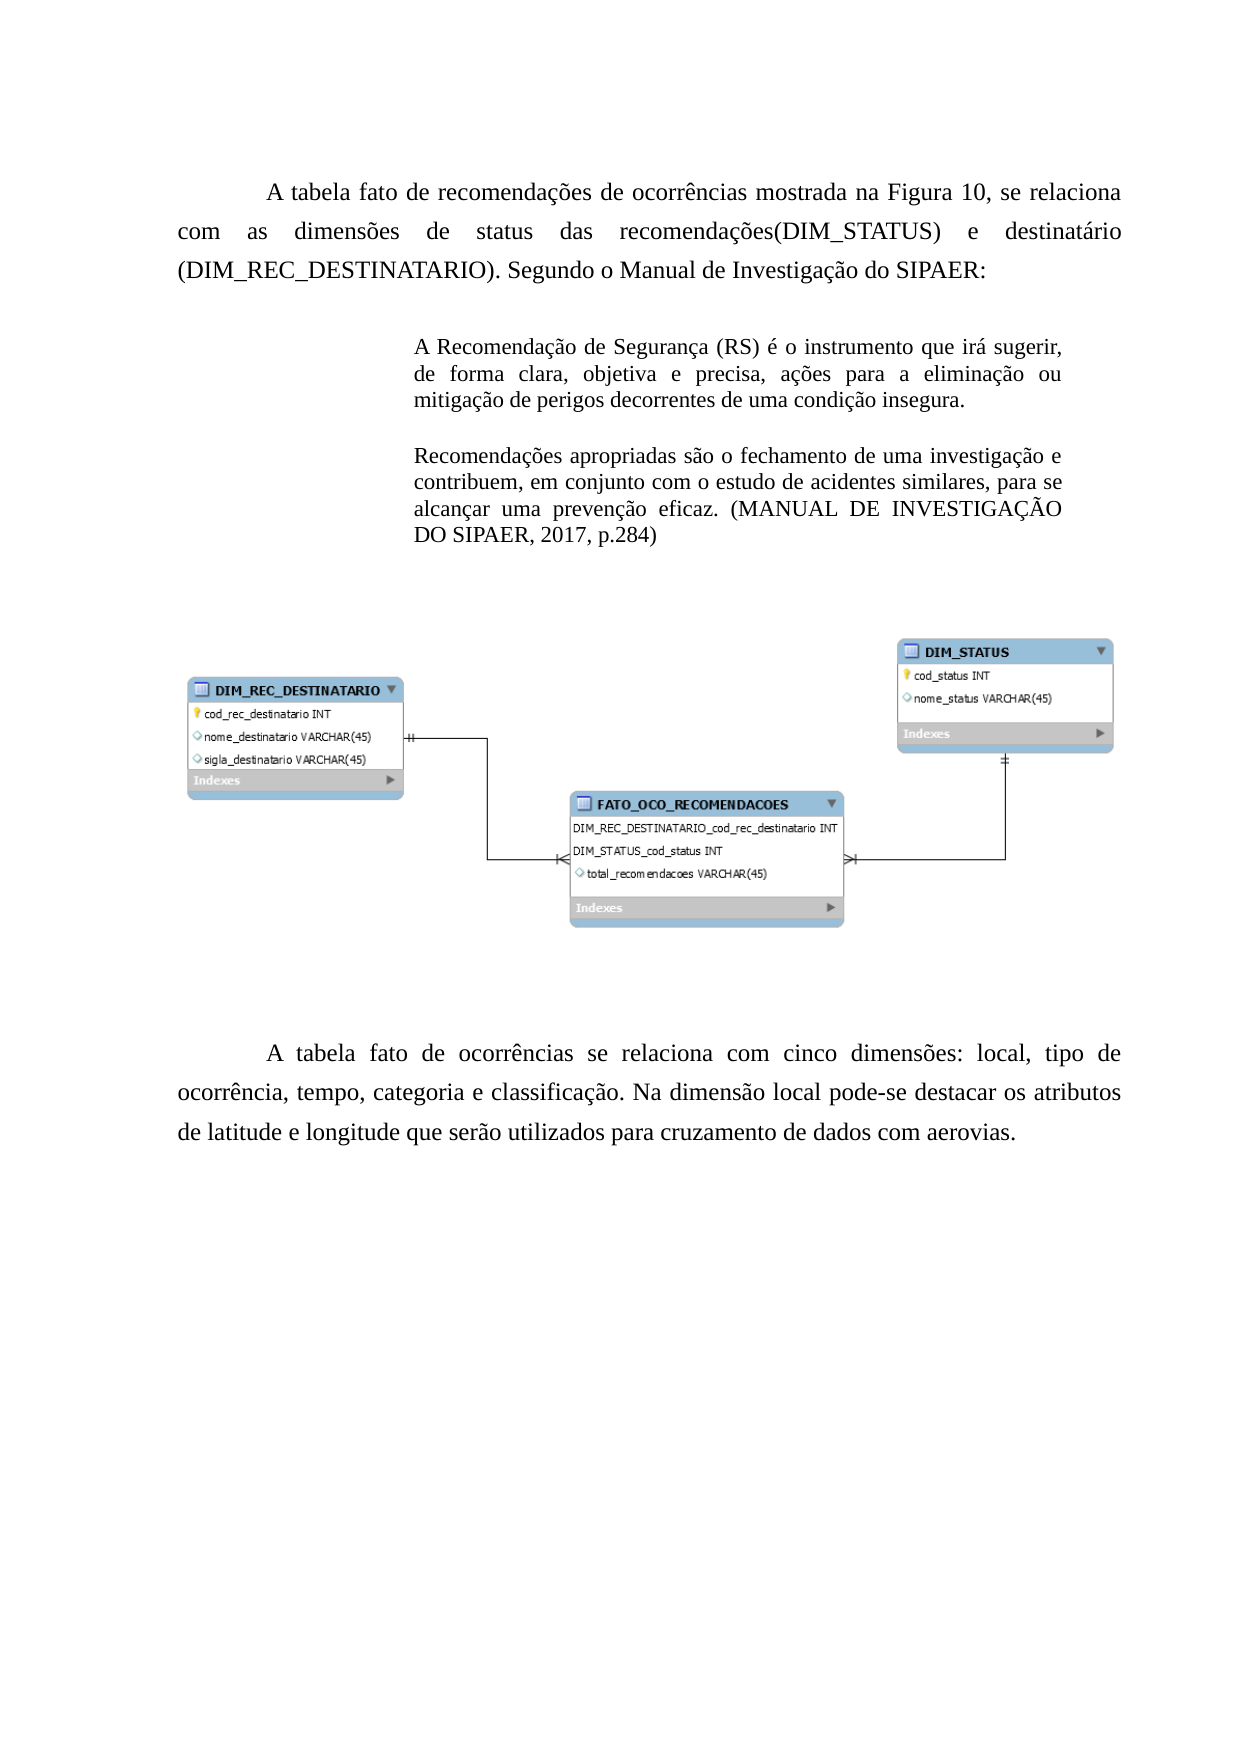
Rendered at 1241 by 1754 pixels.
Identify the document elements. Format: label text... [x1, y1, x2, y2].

text A tabela fato de recomendações de ocorrências mostrada na Figura 10, se relaciona com as dimensões de status das recomendações(DIM_STATUS) e destinatário (DIM_REC_DESTINATARIO). Segundo o Manual de Investigação do SIPAER: [177, 177, 1122, 284]
text Recomendações apropriadas são o fechamento de uma investigação e contribuem, em conjunto com o estudo de acidentes similares, para se alcançar uma prevenção eficaz. (MANUAL DE INVESTIGAÇÃO DO SIPAER, 2017, p.284) [413, 442, 1063, 547]
picture [177, 628, 1122, 937]
text A tabela fato de ocorrências se relaciona com cinco dimensões: local, tipo de ocorrência, tempo, categoria e classificação. Na dimensão local pode-se destacar os atributos de latitude e longitude que serão utilizados para cruzamento de dados com aerovias. [177, 1038, 1122, 1145]
text A Recomendação de Segurança (RS) é o instrumento que irá sugerir, de forma clara, objetiva e precisa, ações para a eliminação ou mitigação de perigos decorrentes de uma condição insegura. [413, 333, 1063, 412]
